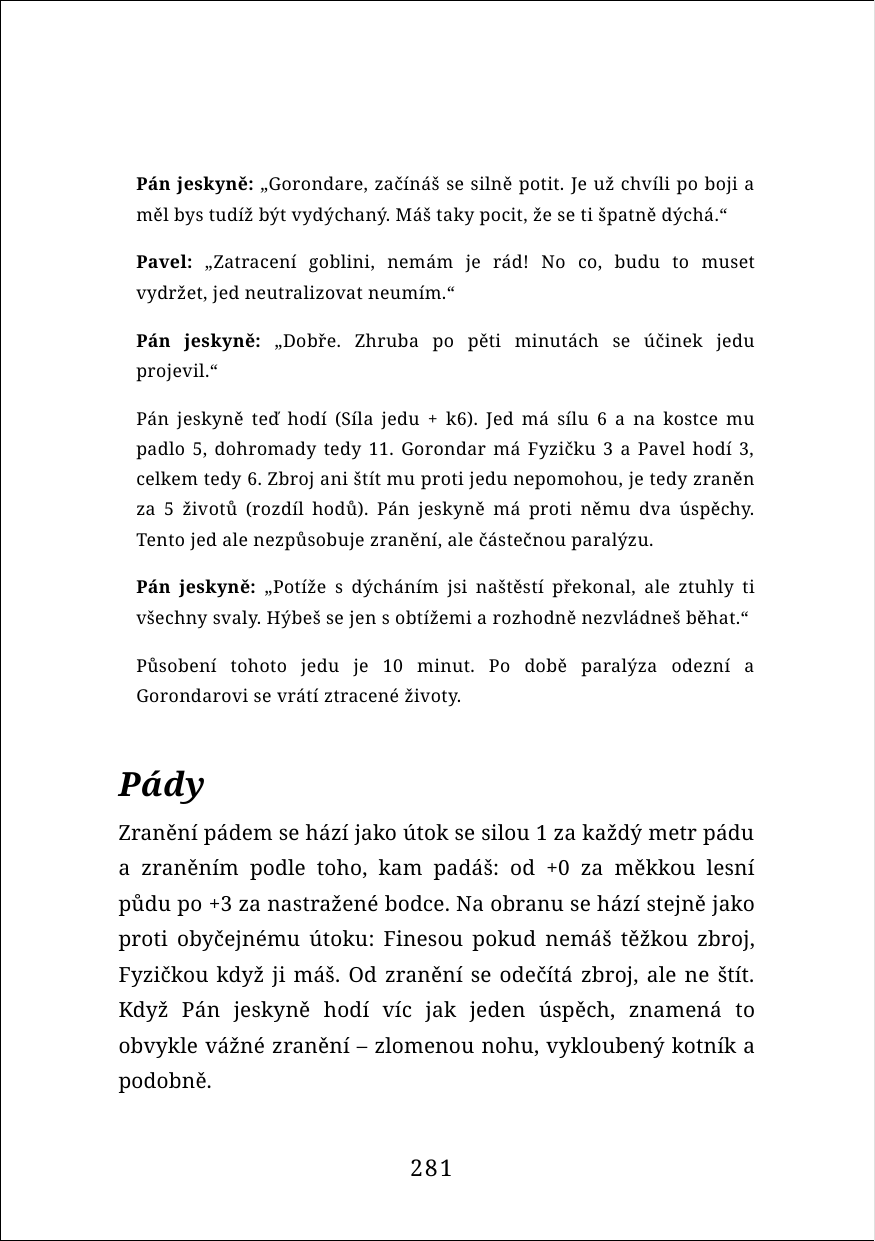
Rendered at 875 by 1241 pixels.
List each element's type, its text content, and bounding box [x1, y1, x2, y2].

text Pán jeskyně: „Potíže s dýcháním jsi naštěstí překonal, ale ztuhly ti všechny svaly. Hýbeš se jen s obtížemi a rozhodně nezvládneš běhat.“ [136, 575, 756, 629]
text Působení tohoto jedu je 10 minut. Po době paralýza odezní a Gorondarovi se vrátí ztracené životy. [136, 653, 756, 707]
text Pavel: „Zatracení goblini, nemám je rád! No co, budu to muset vydržet, jed neutralizovat neumím.“ [136, 250, 756, 304]
text Pán jeskyně: „Gorondare, začínáš se silně potit. Je už chvíli po boji a měl bys tudíž být vydýchaný. Máš taky pocit, že se ti špatně dýchá.“ [136, 172, 756, 226]
subtitle Pády [118, 761, 756, 806]
text Zranění pádem se hází jako útok se silou 1 za každý metr pádu a zraněním podle toho, kam padáš: od +0 za měkkou lesní půdu po +3 za nastražené bodce. Na obranu se hází stejně jako proti obyčejnému útoku: Finesou pokud nemáš těžkou zbroj, Fyzičkou když ji máš. Od zranění se odečítá zbroj, ale ne štít. Když Pán jeskyně hodí víc jak jeden úspěch, znamená to obvykle vážné zranění – zlomenou nohu, vykloubený kotník a podobně. [118, 818, 756, 1095]
text Pán jeskyně: „Dobře. Zhruba po pěti minutách se účinek jedu projevil.“ [136, 328, 756, 382]
text Pán jeskyně teď hodí (Síla jedu + k6). Jed má sílu 6 a na kostce mu padlo 5, dohromady tedy 11. Gorondar má Fyzičku 3 a Pavel hodí 3, celkem tedy 6. Zbroj ani štít mu proti jedu nepomohou, je tedy zraněn za 5 životů (rozdíl hodů). Pán jeskyně má proti němu dva úspěchy. Tento jed ale nezpůsobuje zranění, ale částečnou paralýzu. [136, 406, 756, 551]
